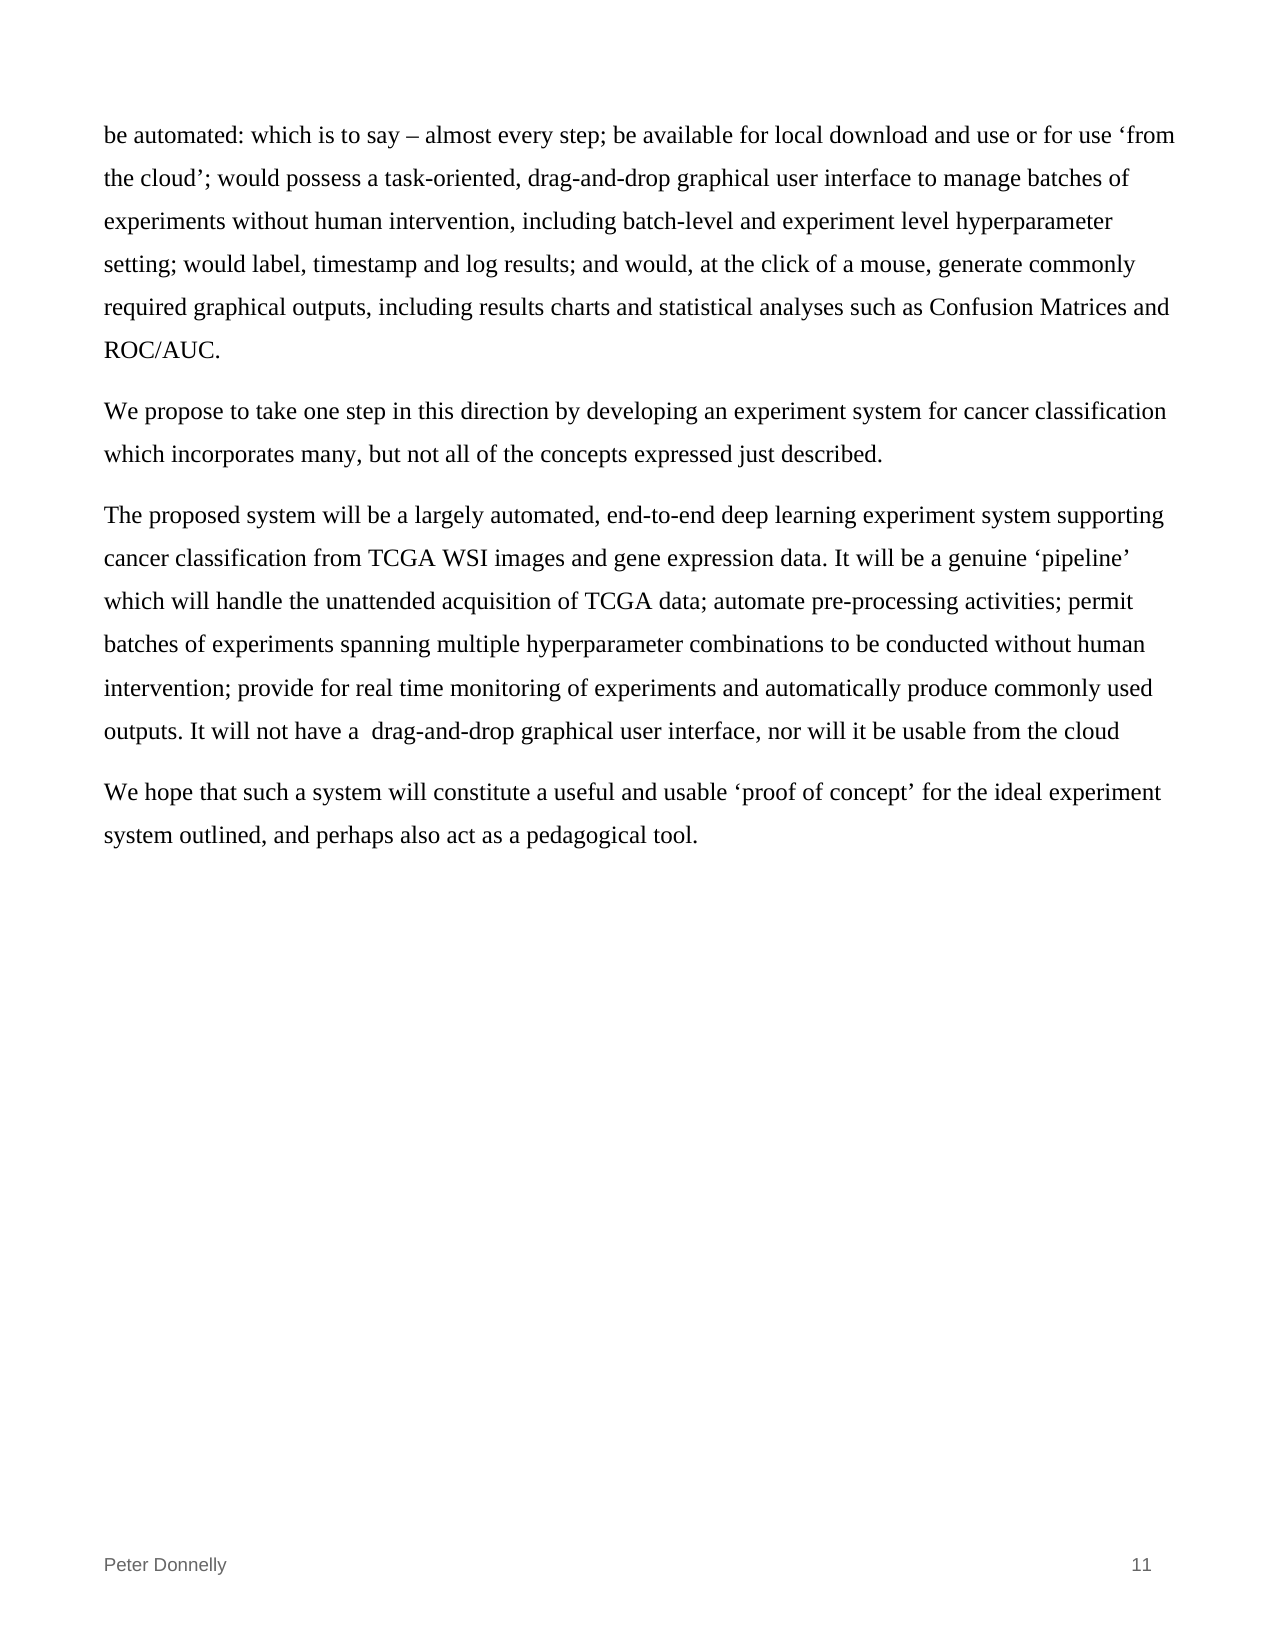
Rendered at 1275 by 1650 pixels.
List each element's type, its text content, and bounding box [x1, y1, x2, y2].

text We hope that such a system will constitute a useful and usable ‘proof of concept’ for the ideal experiment system outlined, and perhaps also act as a pedagogical tool. [103, 777, 1181, 848]
text The proposed system will be a largely automated, end-to-end deep learning experiment system supporting cancer classification from TCGA WSI images and gene expression data. It will be a genuine ‘pipeline’ which will handle the unattended acquisition of TCGA data; automate pre-processing activities; permit batches of experiments spanning multiple hyperparameter combinations to be conducted without human intervention; provide for real time monitoring of experiments and automatically produce commonly used outputs. It will not have a drag-and-drop graphical user interface, nor will it be usable from the cloud [103, 500, 1181, 744]
text be automated: which is to say – almost every step; be available for local download and use or for use ‘from the cloud’; would possess a task-oriented, drag-and-drop graphical user interface to manage batches of experiments without human intervention, including batch-level and experiment level hyperparameter setting; would label, timestamp and log results; and would, at the click of a mouse, generate commonly required graphical outputs, including results charts and statistical analyses such as Confusion Matrices and ROC/AUC. [103, 120, 1181, 364]
text We propose to take one step in this direction by developing an experiment system for cancer classification which incorporates many, but not all of the concepts expressed just described. [103, 396, 1181, 468]
